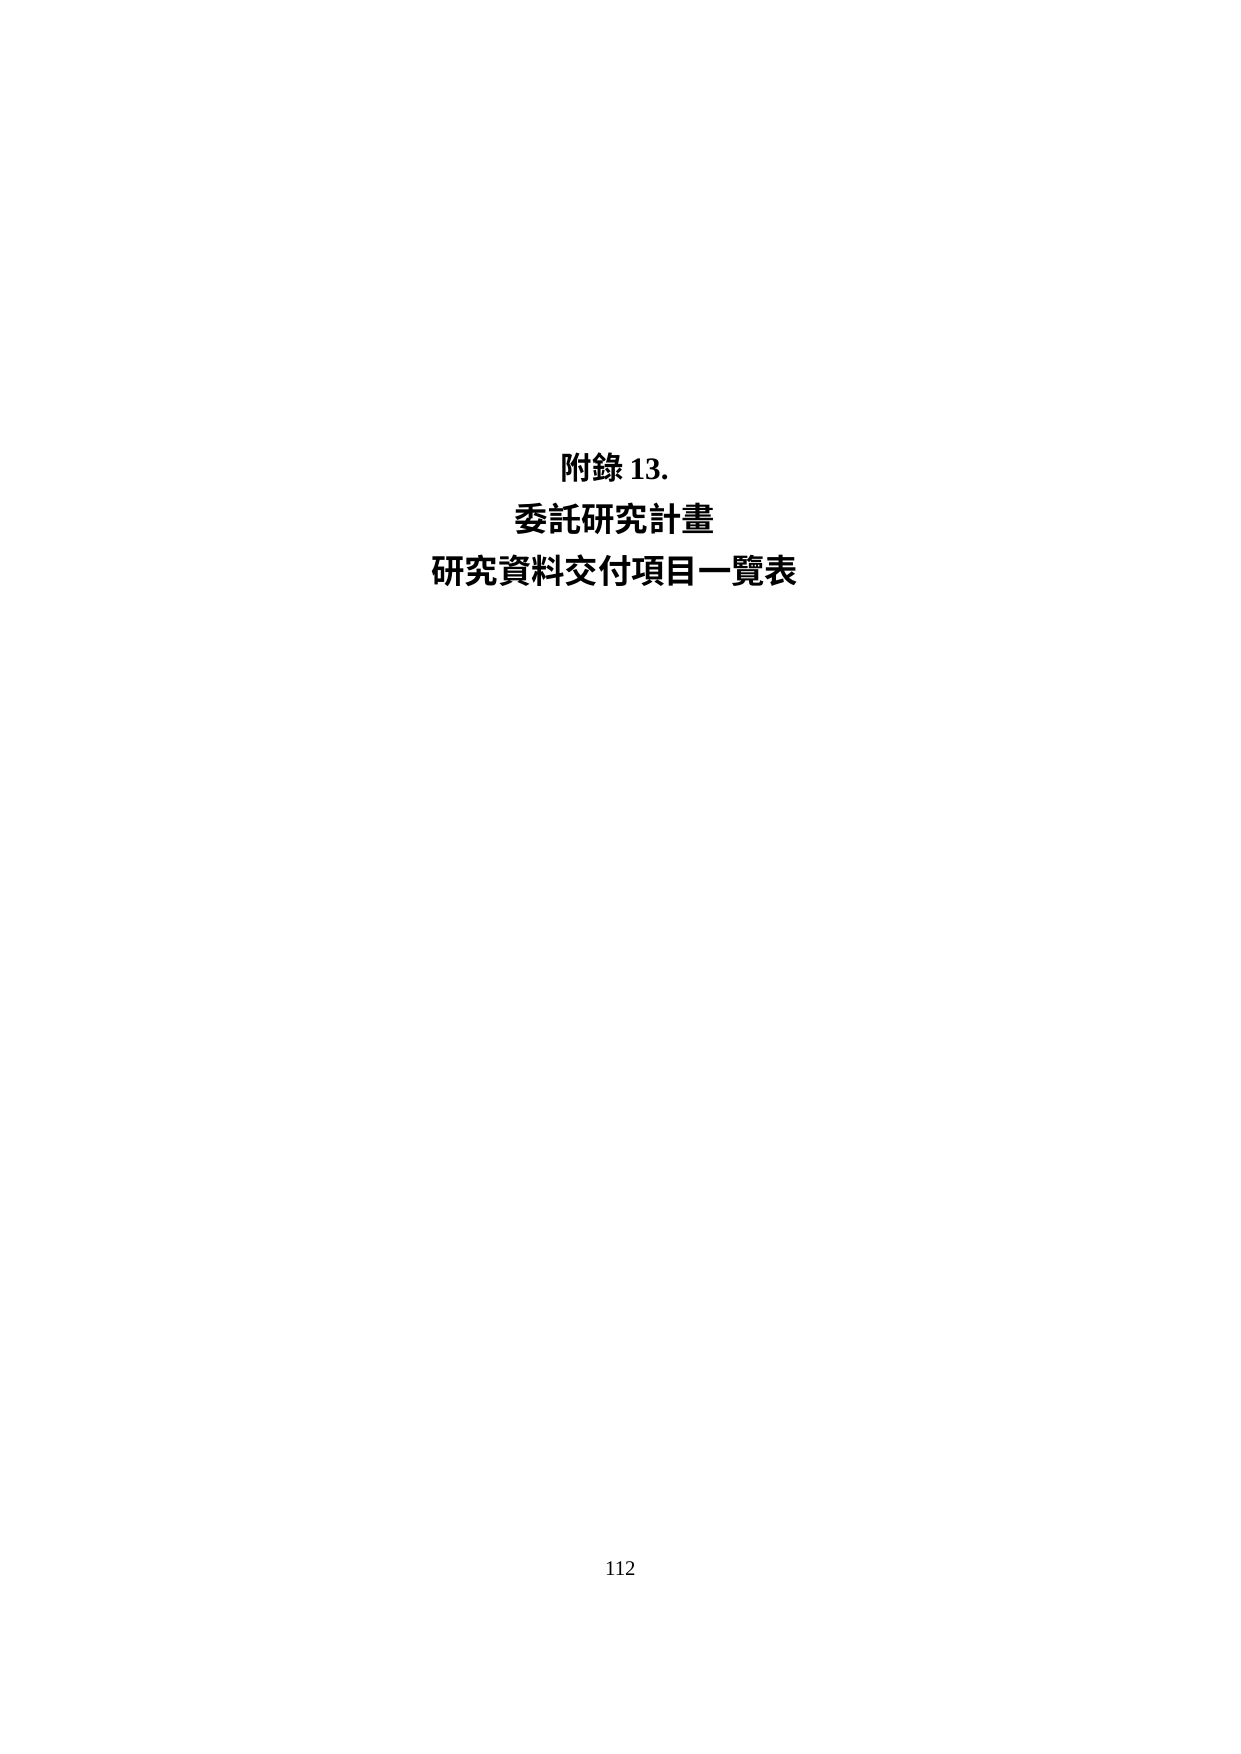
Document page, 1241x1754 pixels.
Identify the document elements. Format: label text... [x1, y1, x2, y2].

text 附錄13. [112, 437, 1117, 489]
text 研究資料交付項目一覽表 [112, 542, 1117, 594]
text 委託研究計畫 [112, 489, 1117, 542]
